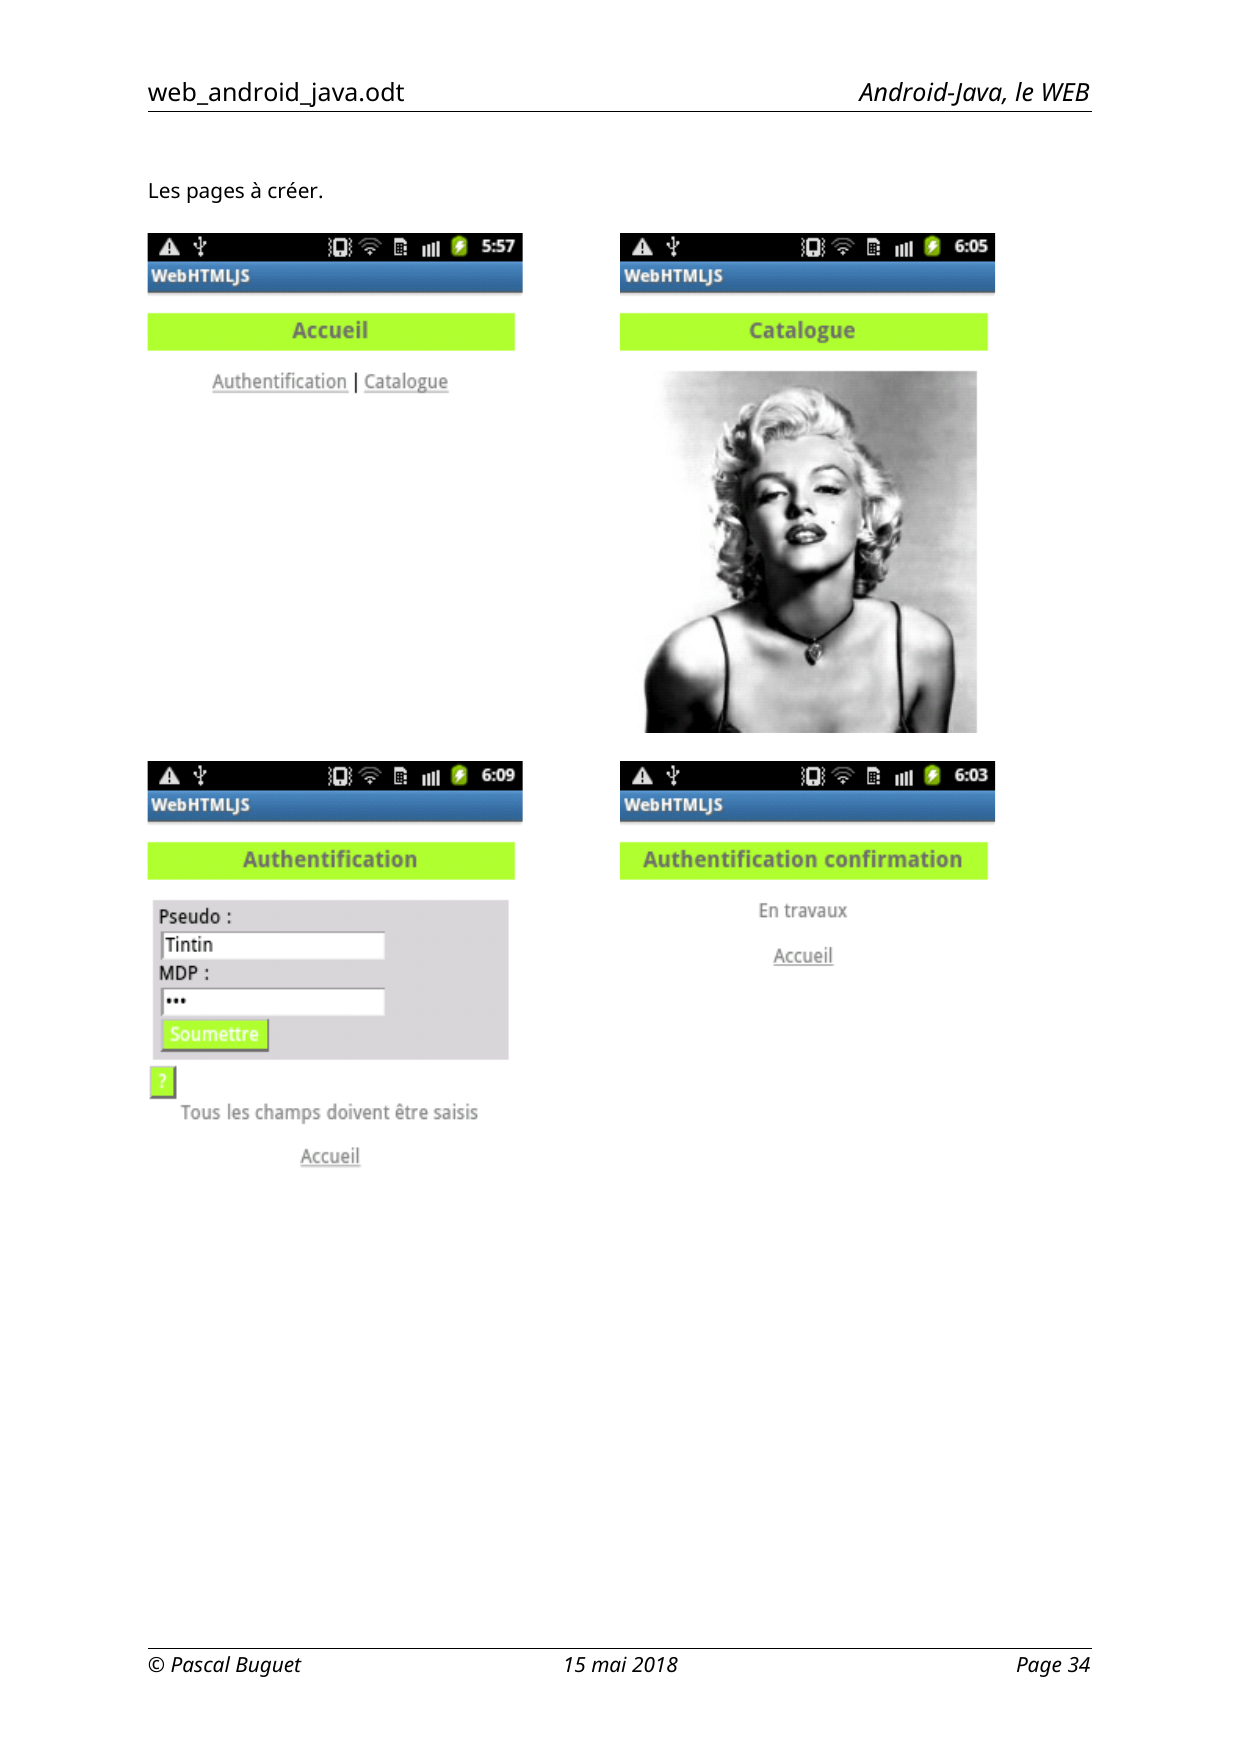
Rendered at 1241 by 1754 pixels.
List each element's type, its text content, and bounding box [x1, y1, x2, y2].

picture [620, 761, 996, 1262]
text Les pages à créer. [148, 176, 1092, 204]
table_header [523, 761, 620, 1261]
picture [620, 233, 996, 733]
table_header [996, 761, 1092, 1261]
table_header [996, 233, 1092, 733]
picture [147, 761, 523, 1262]
table_header [523, 233, 620, 733]
picture [147, 233, 523, 733]
